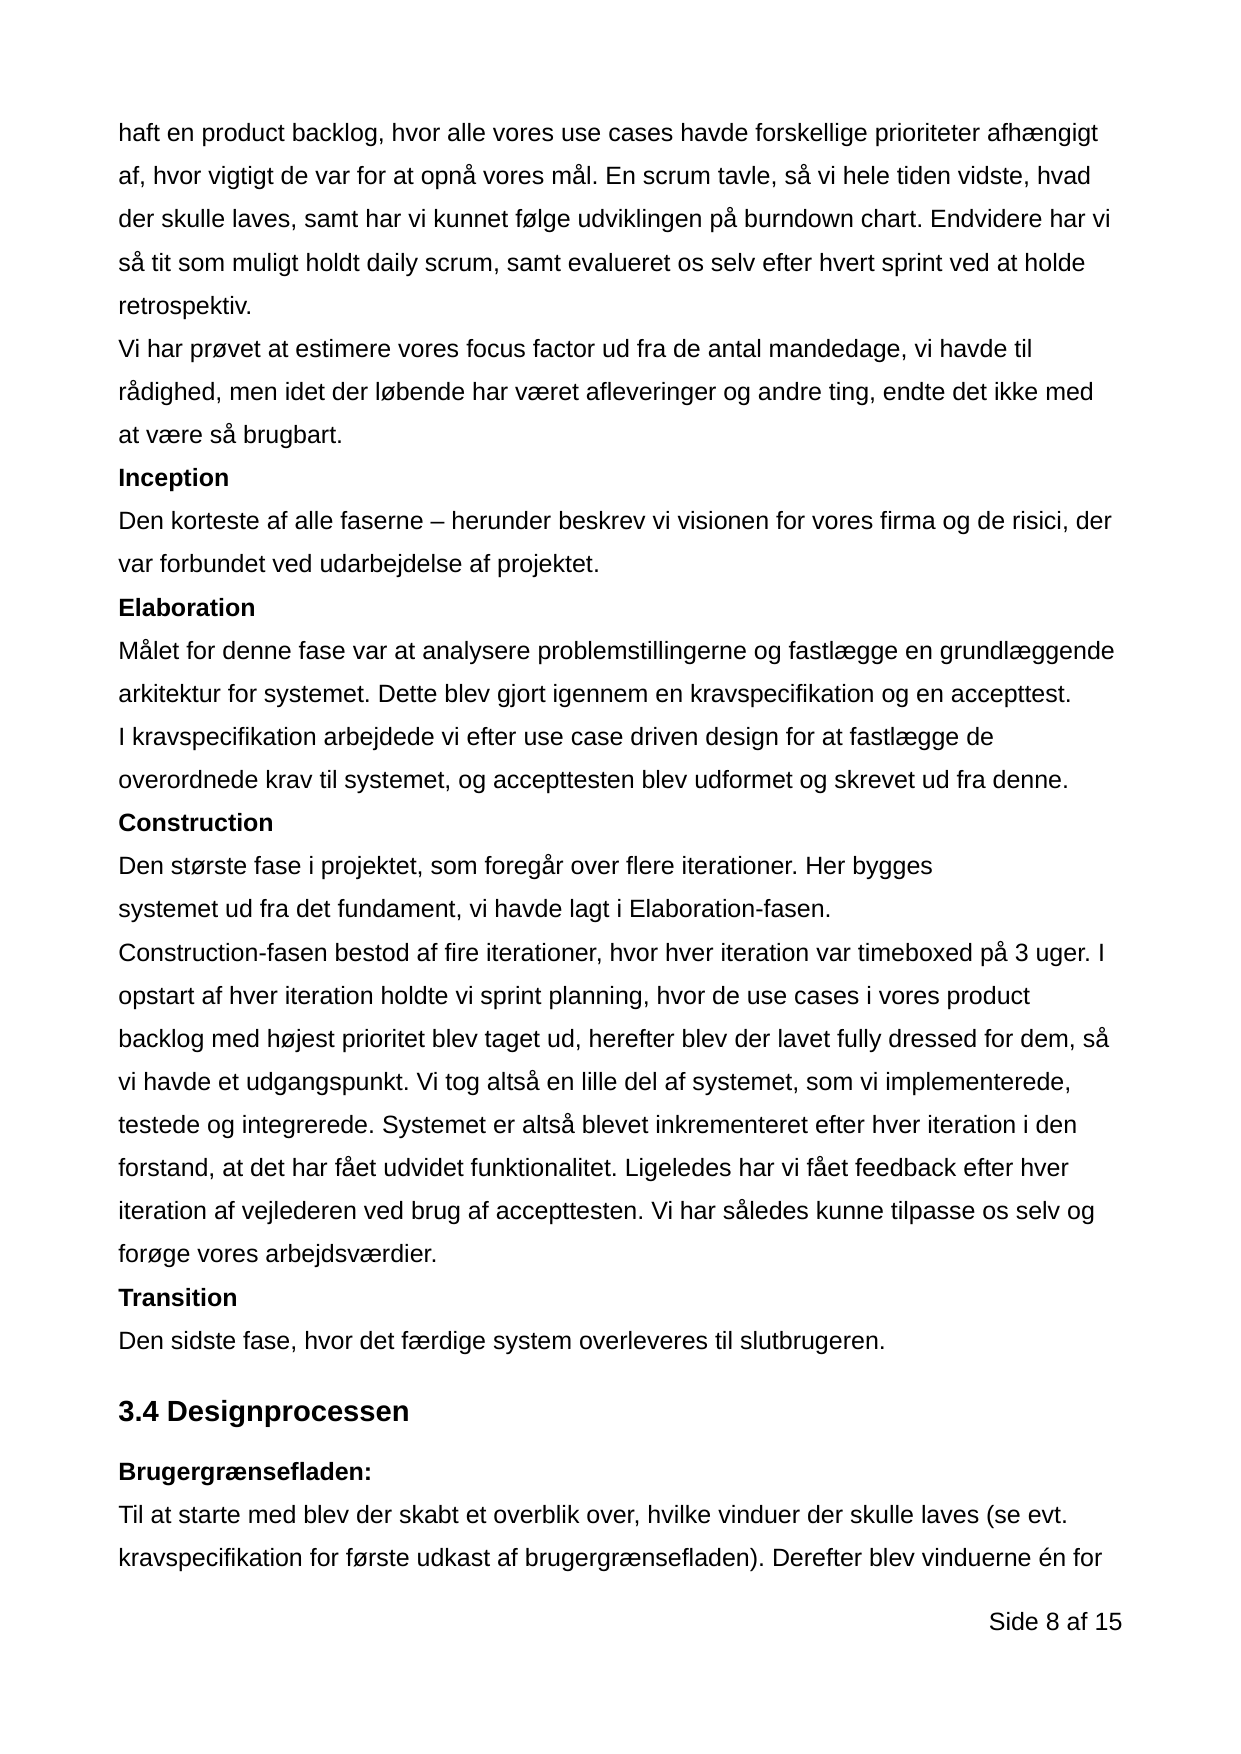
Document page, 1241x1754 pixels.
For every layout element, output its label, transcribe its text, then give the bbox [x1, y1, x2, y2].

text Elaboration [118, 592, 1122, 621]
text Construction-fasen bestod af fire iterationer, hvor hver iteration var timeboxed på 3 uger. I opstart af hver iteration holdte vi sprint planning, hvor de use cases i vores product backlog med højest prioritet blev taget ud, herefter blev der lavet fully dressed for dem, så vi havde et udgangspunkt. Vi tog altså en lille del af systemet, som vi implementerede, testede og integrerede. Systemet er altså blevet inkrementeret efter hver iteration i den forstand, at det har fået udvidet funktionalitet. Ligeledes har vi fået feedback efter hver iteration af vejlederen ved brug af accepttesten. Vi har således kunne tilpasse os selv og forøge vores arbejdsværdier. [118, 937, 1122, 1268]
text var forbundet ved udarbejdelse af projektet. [118, 549, 1122, 578]
text Transition [118, 1282, 1122, 1311]
text arkitektur for systemet. Dette blev gjort igennem en kravspecifikation og en accepttest. [118, 679, 1122, 707]
text I kravspecifikation arbejdede vi efter use case driven design for at fastlægge de [118, 722, 1122, 751]
text Den største fase i projektet, som foregår over flere iterationer. Her bygges [118, 851, 1122, 880]
text Inception [118, 463, 1122, 492]
text Målet for denne fase var at analysere problemstillingerne og fastlægge en grundlæggende [118, 636, 1122, 664]
text Den korteste af alle faserne – herunder beskrev vi visionen for vores firma og de risici, der [118, 506, 1122, 535]
text Construction [118, 808, 1122, 837]
text Den sidste fase, hvor det færdige system overleveres til slutbrugeren. [118, 1326, 1122, 1354]
text overordnede krav til systemet, og accepttesten blev udformet og skrevet ud fra denne. [118, 765, 1122, 794]
text systemet ud fra det fundament, vi havde lagt i Elaboration-fasen. [118, 894, 1122, 923]
subtitle 3.4 Designprocessen [118, 1394, 1122, 1427]
text Vi har prøvet at estimere vores focus factor ud fra de antal mandedage, vi havde til rådighed, men idet der løbende har været afleveringer og andre ting, endte det ikke med at være så brugbart. [118, 334, 1122, 449]
text Til at starte med blev der skabt et overblik over, hvilke vinduer der skulle laves (se evt. kravspecifikation for første udkast af brugergrænsefladen). Derefter blev vinduerne én for [118, 1500, 1122, 1572]
text haft en product backlog, hvor alle vores use cases havde forskellige prioriteter afhængigt af, hvor vigtigt de var for at opnå vores mål. En scrum tavle, så vi hele tiden vidste, hvad der skulle laves, samt har vi kunnet følge udviklingen på burndown chart. Endvidere har vi så tit som muligt holdt daily scrum, samt evalueret os selv efter hvert sprint ved at holde retrospektiv. [118, 118, 1122, 319]
text Brugergrænsefladen: [118, 1457, 1122, 1485]
